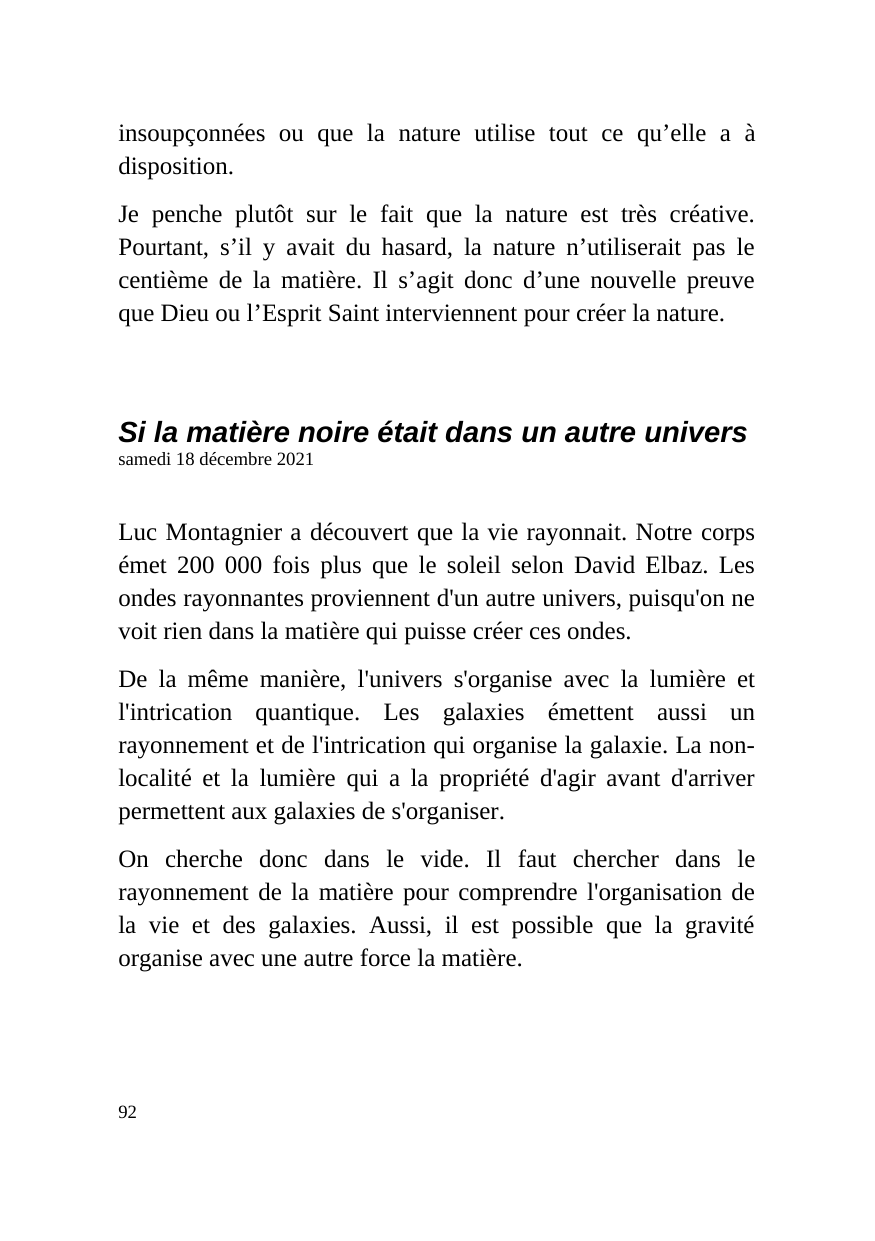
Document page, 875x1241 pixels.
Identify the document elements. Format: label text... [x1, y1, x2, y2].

text De la même manière, l'univers s'organise avec la lumière et l'intrication quantique. Les galaxies émettent aussi un rayonnement et de l'intrication qui organise la galaxie. La non-localité et la lumière qui a la propriété d'agir avant d'arriver permettent aux galaxies de s'organiser. [118, 664, 756, 825]
text samedi 18 décembre 2021 [118, 448, 756, 470]
text On cherche donc dans le vide. Il faut chercher dans le rayonnement de la matière pour comprendre l'organisation de la vie et des galaxies. Aussi, il est possible que la gravité organise avec une autre force la matière. [118, 844, 756, 971]
subtitle Si la matière noire était dans un autre univers [118, 414, 756, 448]
text Luc Montagnier a découvert que la vie rayonnait. Notre corps émet 200 000 fois plus que le soleil selon David Elbaz. Les ondes rayonnantes proviennent d'un autre univers, puisqu'on ne voit rien dans la matière qui puisse créer ces ondes. [118, 517, 756, 645]
text insoupçonnées ou que la nature utilise tout ce qu’elle a à disposition. [118, 118, 756, 180]
text Je penche plutôt sur le fait que la nature est très créative. Pourtant, s’il y avait du hasard, la nature n’utiliserait pas le centième de la matière. Il s’agit donc d’une nouvelle preuve que Dieu ou l’Esprit Saint interviennent pour créer la nature. [118, 199, 756, 327]
